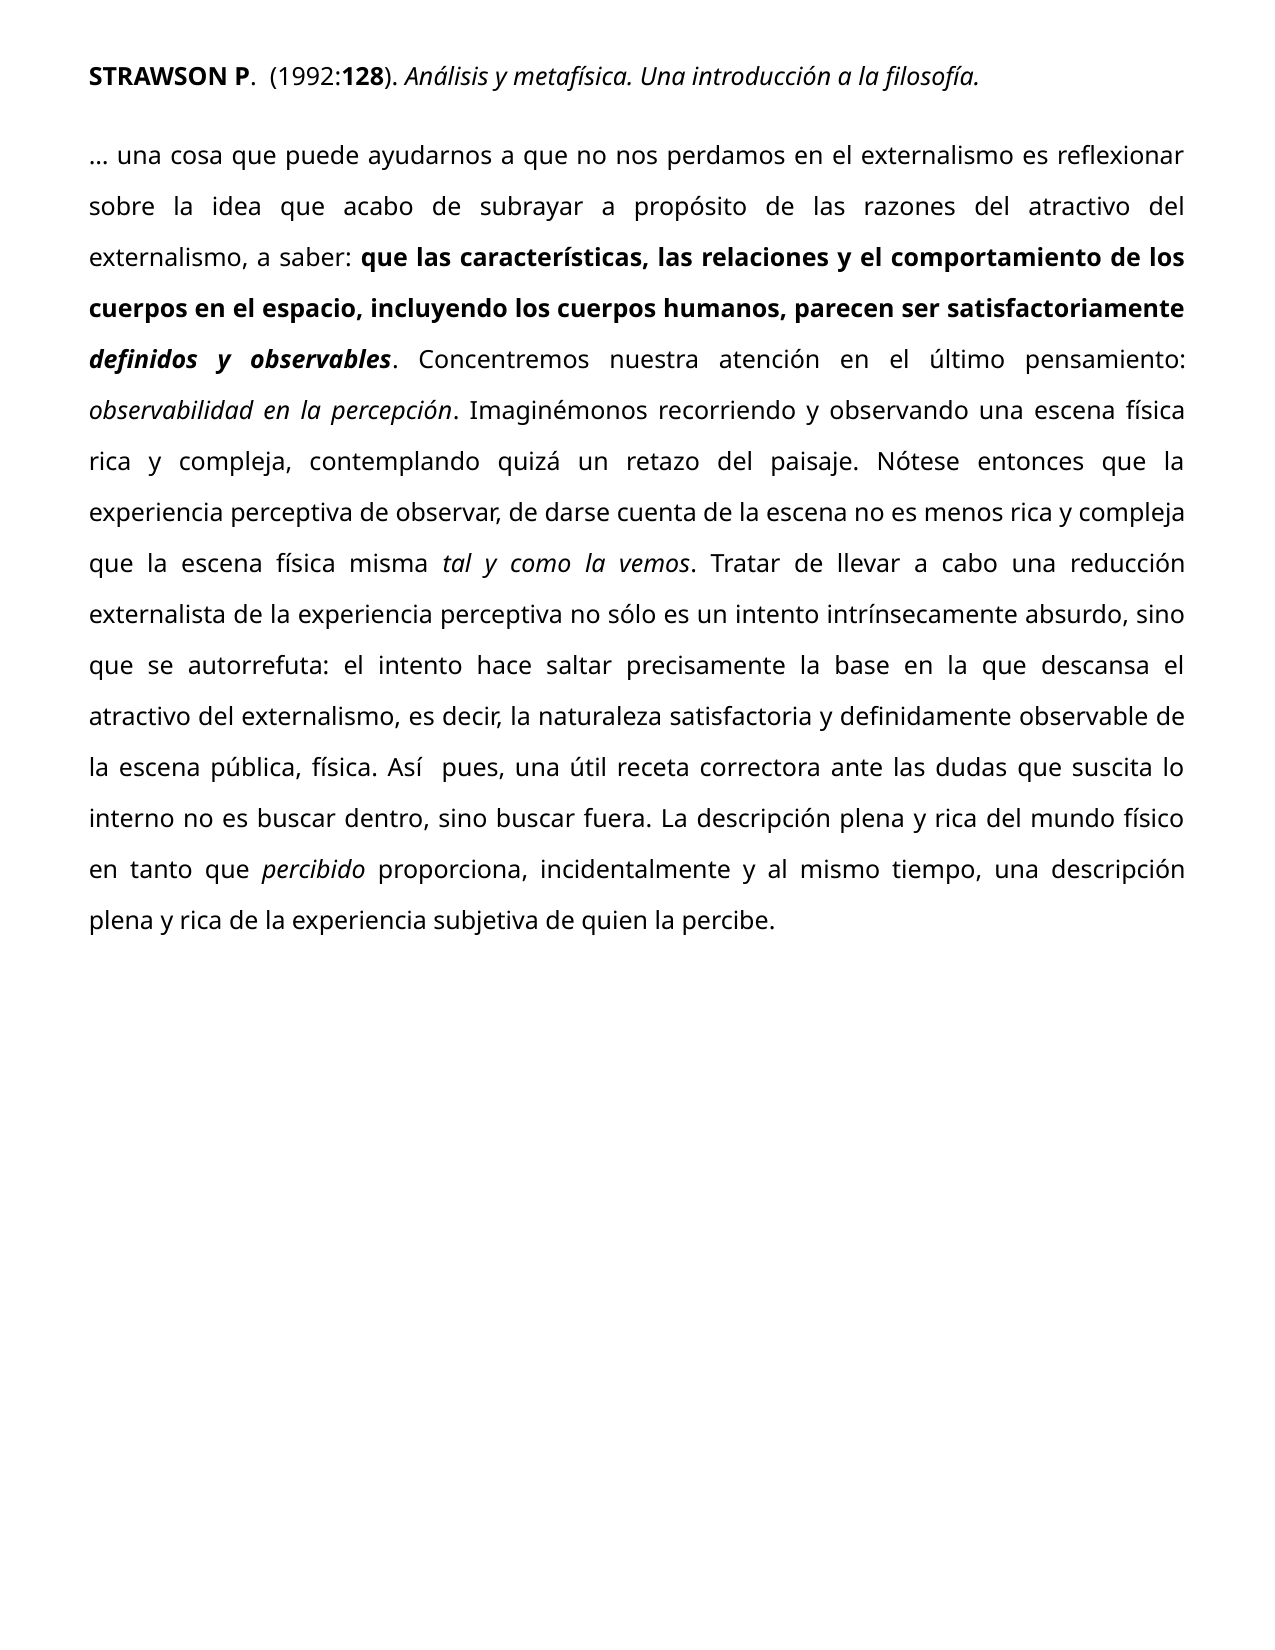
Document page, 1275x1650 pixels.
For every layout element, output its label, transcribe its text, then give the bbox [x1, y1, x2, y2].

text … una cosa que puede ayudarnos a que no nos perdamos en el externalismo es reflexionar sobre la idea que acabo de subrayar a propósito de las razones del atractivo del externalismo, a saber: que las características, las relaciones y el comportamiento de los cuerpos en el espacio, incluyendo los cuerpos humanos, parecen ser satisfactoriamente definidos y observables. Concentremos nuestra atención en el último pensamiento: observabilidad en la percepción. Imaginémonos recorriendo y observando una escena física rica y compleja, contemplando quizá un retazo del paisaje. Nótese entonces que la experiencia perceptiva de observar, de darse cuenta de la escena no es menos rica y compleja que la escena física misma tal y como la vemos. Tratar de llevar a cabo una reducción externalista de la experiencia perceptiva no sólo es un intento intrínsecamente absurdo, sino que se autorrefuta: el intento hace saltar precisamente la base en la que descansa el atractivo del externalismo, es decir, la naturaleza satisfactoria y definidamente observable de la escena pública, física. Así pues, una útil receta correctora ante las dudas que suscita lo interno no es buscar dentro, sino buscar fuera. La descripción plena y rica del mundo físico en tanto que percibido proporciona, incidentalmente y al mismo tiempo, una descripción plena y rica de la experiencia subjetiva de quien la percibe. [88, 137, 1186, 937]
text STRAWSON P. (1992:128). Análisis y metafísica. Una introducción a la filosofía. [88, 59, 1186, 93]
